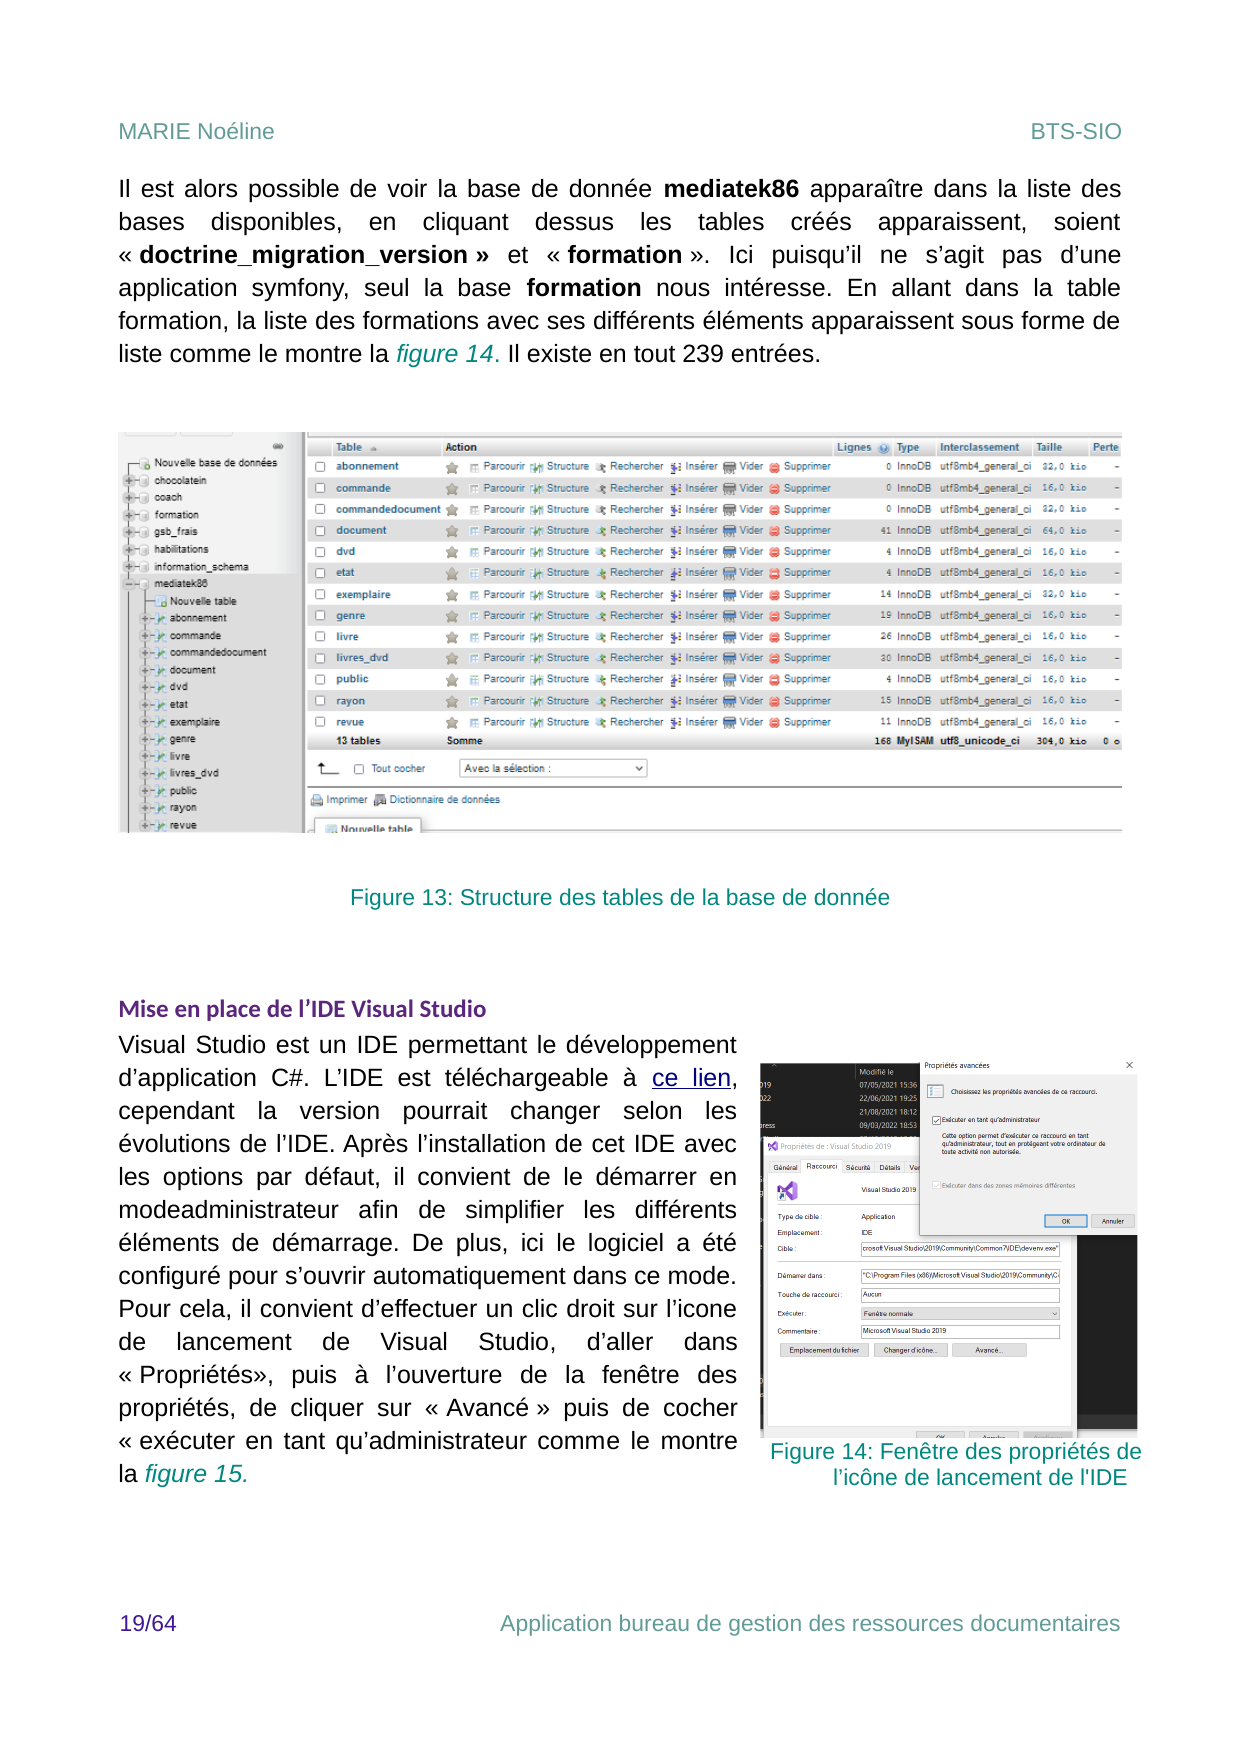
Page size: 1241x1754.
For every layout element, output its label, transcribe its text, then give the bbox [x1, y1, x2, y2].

text Figure 14: Fenêtre des propriétés de l’icône de lancement de l'IDE [738, 1059, 1148, 1491]
picture [760, 1062, 1138, 1438]
subtitle Mise en place de l’IDE Visual Studio [118, 993, 1122, 1024]
text Figure 13: Structure des tables de la base de donnée [118, 884, 1122, 911]
picture [118, 432, 1123, 833]
text Visual Studio est un IDE permettant le développement d’application C#. L’IDE est téléchargeable à ce lien, cependant la version pourrait changer selon les évolutions de l’IDE. Après l’installation de cet IDE avec les options par défaut, il convient de le démarrer en modeadministrateur afin de simplifier les différents éléments de démarrage. De plus, ici le logiciel a été configuré pour s’ouvrir automatiquement dans ce mode. Pour cela, il convient d’effectuer un clic droit sur l’icone de lancement de Visual Studio, d’aller dans « Propriétés», puis à l’ouverture de la fenêtre des propriétés, de cliquer sur « Avancé » puis de cocher « exécuter en tant qu’administrateur comme le montre la figure 15. [118, 1030, 1148, 1488]
text Il est alors possible de voir la base de donnée mediatek86 apparaître dans la liste des bases disponibles, en cliquant dessus les tables créés apparaissent, soient « doctrine_migration_version » et « formation ». Ici puisqu’il ne s’agit pas d’une application symfony, seul la base formation nous intéresse. En allant dans la table formation, la liste des formations avec ses différents éléments apparaissent sous forme de liste comme le montre la figure 14. Il existe en tout 239 entrées. [118, 174, 1122, 368]
